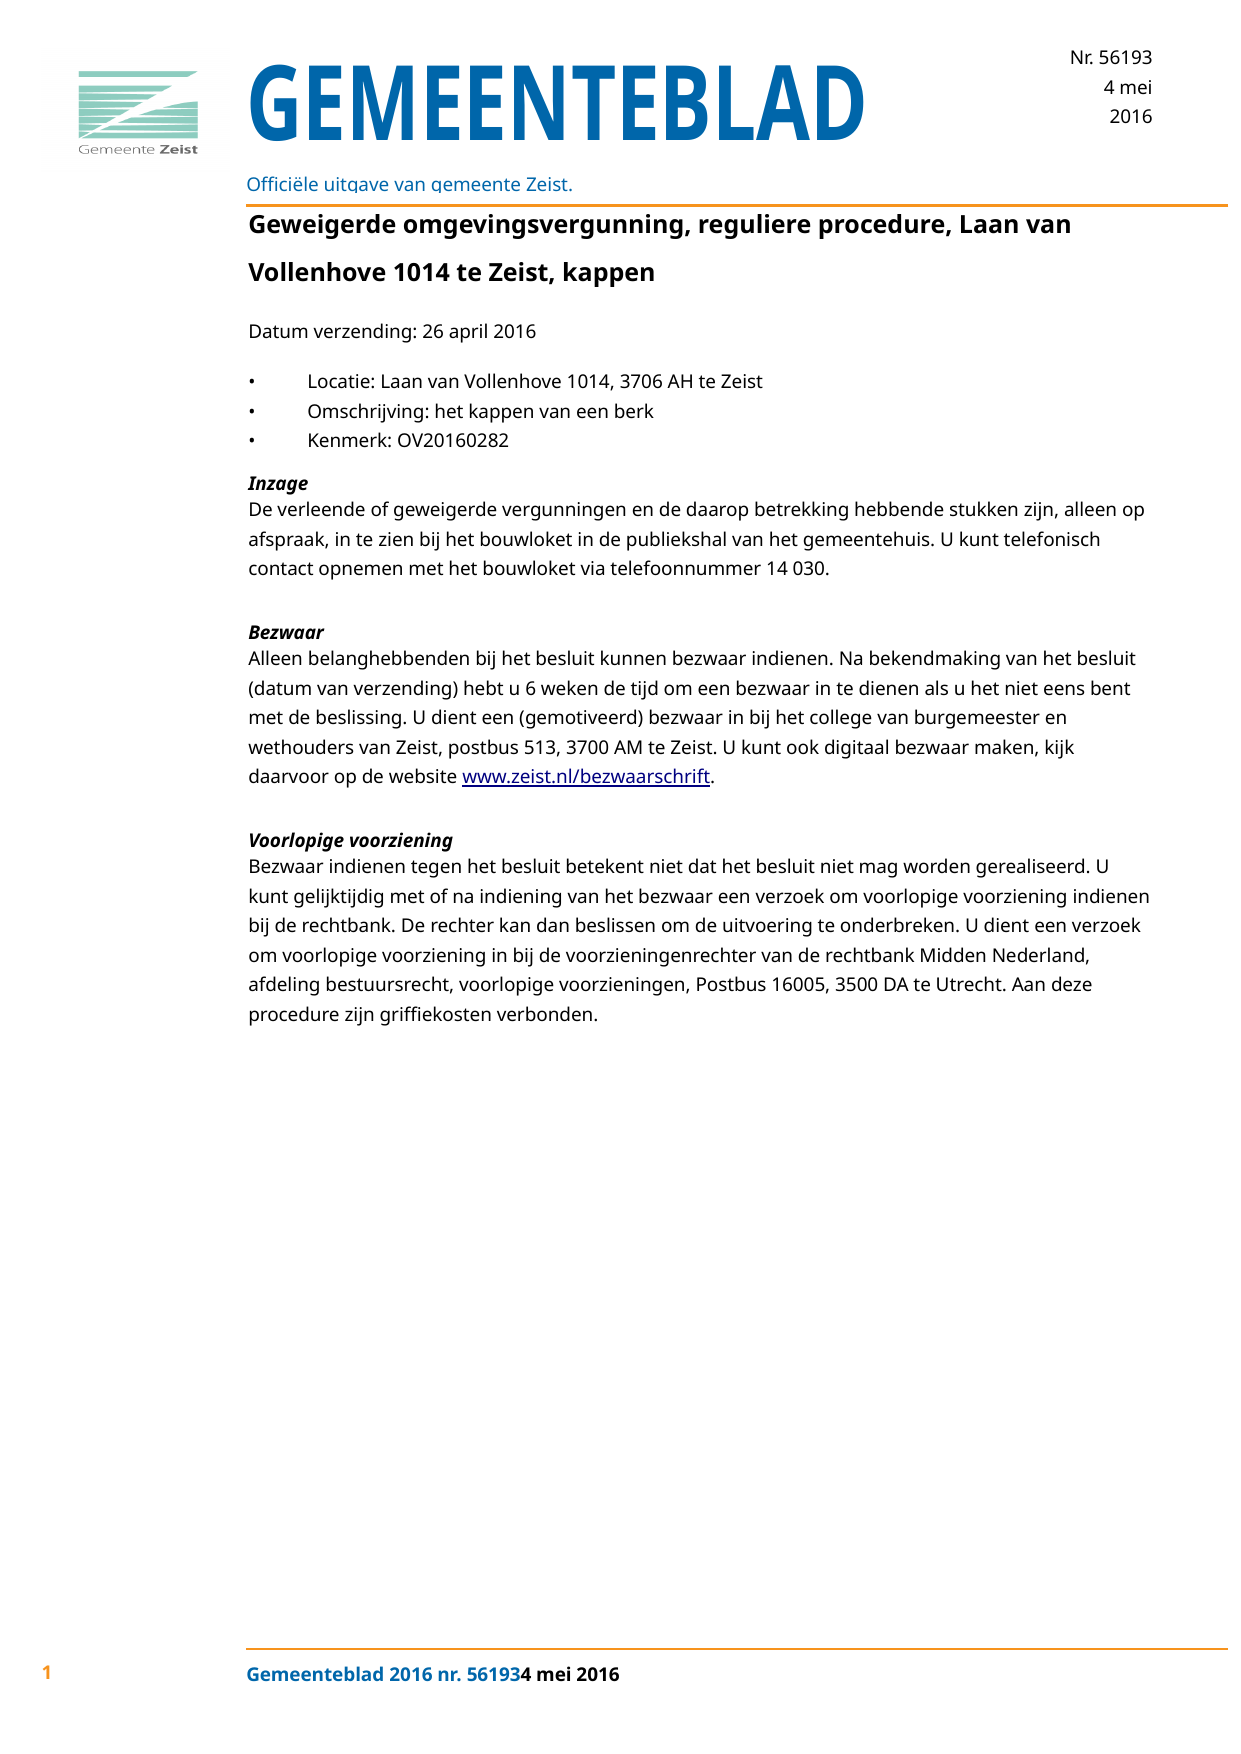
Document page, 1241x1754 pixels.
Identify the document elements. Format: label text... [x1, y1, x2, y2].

list Kenmerk: OV20160282 [248, 427, 1152, 453]
text De verleende of geweigerde vergunningen en de daarop betrekking hebbende stukken zijn, alleen op afspraak, in te zien bij het bouwloket in de publiekshal van het gemeentehuis. U kunt telefonisch contact opnemen met het bouwloket via telefoonnummer 14 030. [248, 496, 1152, 581]
list Locatie: Laan van Vollenhove 1014, 3706 AH te Zeist [248, 368, 1152, 394]
text Alleen belanghebbenden bij het besluit kunnen bezwaar indienen. Na bekendmaking van het besluit (datum van verzending) hebt u 6 weken de tijd om een bezwaar in te dienen als u het niet eens bent met de beslissing. U dient een (gemotiveerd) bezwaar in bij het college van burgemeester en wethouders van Zeist, postbus 513, 3700 AM te Zeist. U kunt ook digitaal bezwaar maken, kijk daarvoor op de website www.zeist.nl/bezwaarschrift. [248, 645, 1152, 789]
text Geweigerde omgevingsvergunning, reguliere procedure, Laan van Vollenhove 1014 te Zeist, kappen [248, 207, 1152, 288]
text Bezwaar [248, 619, 1152, 645]
picture [41, 47, 231, 172]
text Inzage [248, 471, 1152, 496]
text Datum verzending: 26 april 2016 [248, 318, 1152, 344]
text Voorlopige voorziening [248, 827, 1152, 853]
list Omschrijving: het kappen van een berk [248, 398, 1152, 424]
text Bezwaar indienen tegen het besluit betekent niet dat het besluit niet mag worden gerealiseerd. U kunt gelijktijdig met of na indiening van het bezwaar een verzoek om voorlopige voorziening indienen bij de rechtbank. De rechter kan dan beslissen om de uitvoering te onderbreken. U dient een verzoek om voorlopige voorziening in bij de voorzieningenrechter van de rechtbank Midden Nederland, afdeling bestuursrecht, voorlopige voorzieningen, Postbus 16005, 3500 DA te Utrecht. Aan deze procedure zijn griffiekosten verbonden. [248, 853, 1152, 1027]
